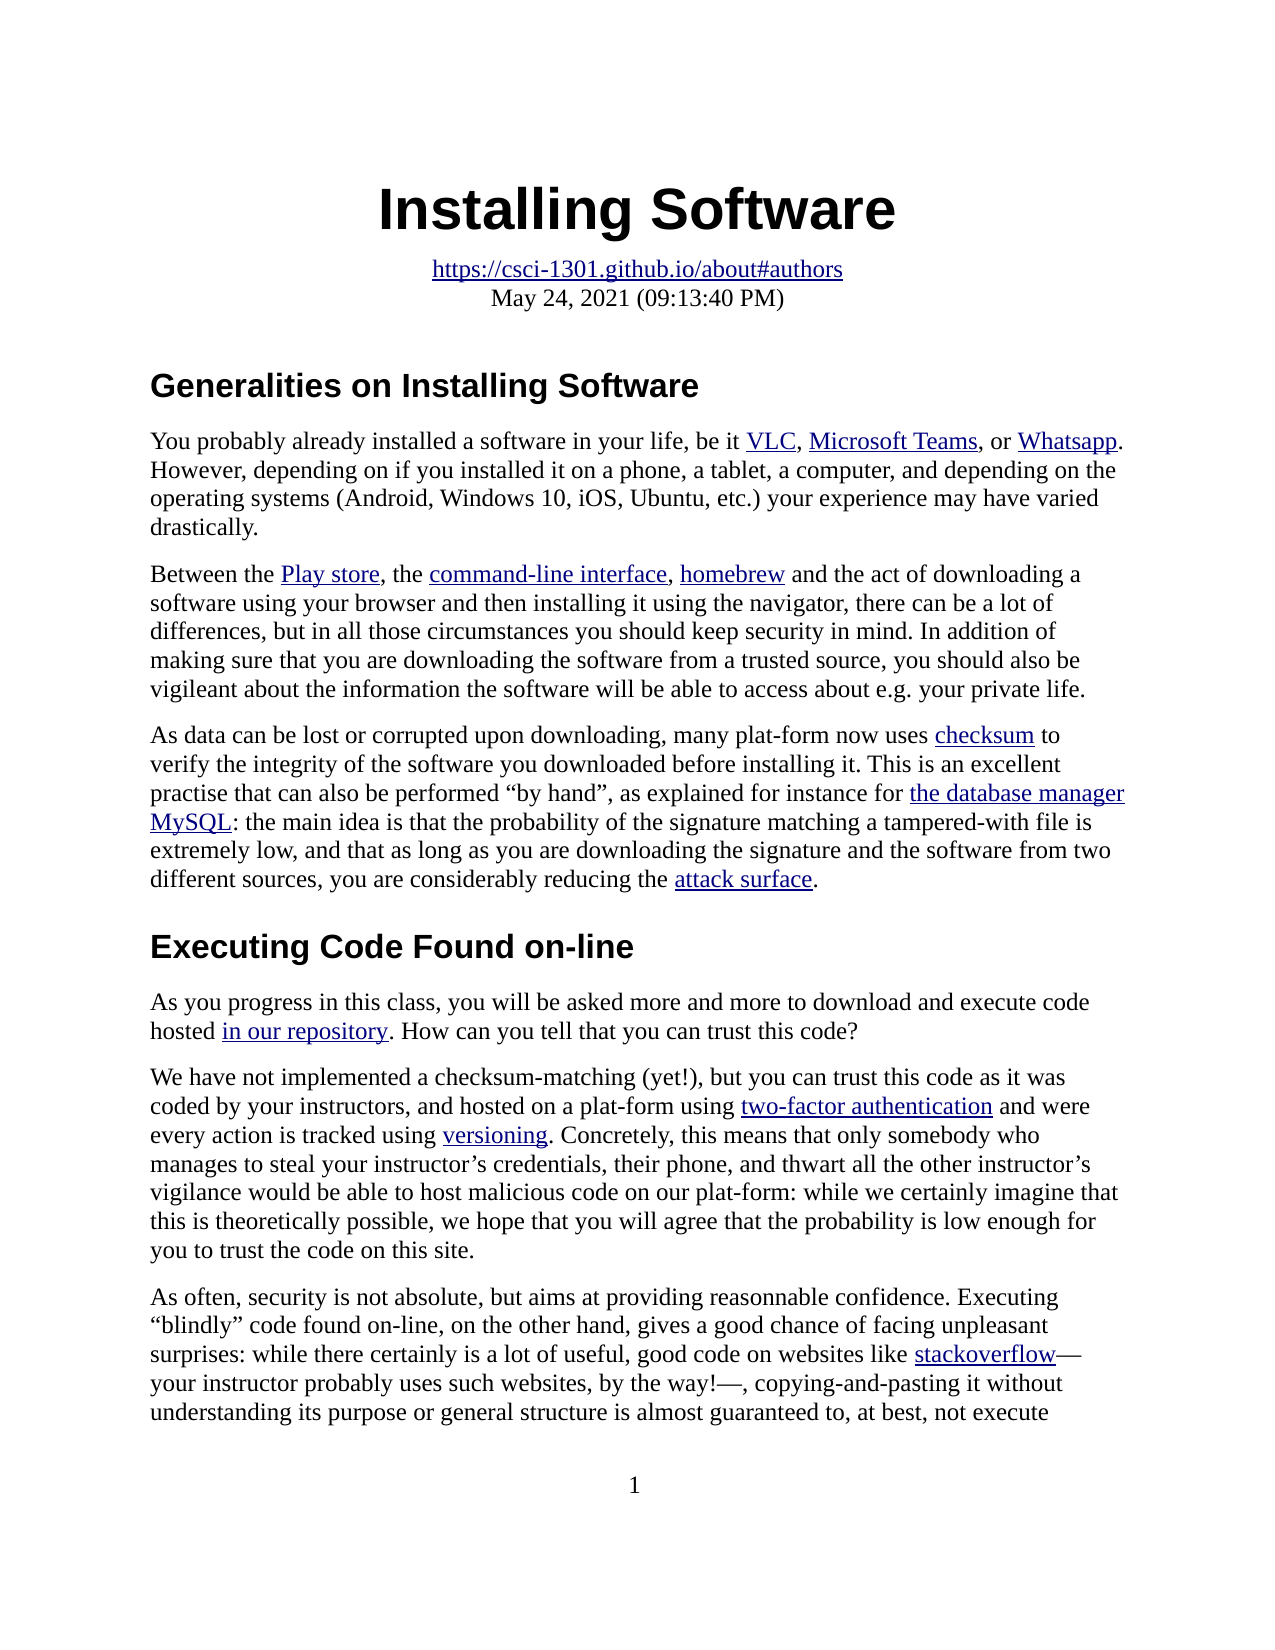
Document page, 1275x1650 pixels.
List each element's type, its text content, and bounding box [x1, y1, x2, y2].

subtitle Executing Code Found on-line [150, 927, 1125, 966]
text As often, security is not absolute, but aims at providing reasonnable confidence. Executing “blindly” code found on-line, on the other hand, gives a good chance of facing unpleasant surprises: while there certainly is a lot of useful, good code on websites like stackoverflow—your instructor probably uses such websites, by the way!—, copying-and-pasting it without understanding its purpose or general structure is almost guaranteed to, at best, not execute [150, 1282, 1125, 1425]
title Installing Software [150, 175, 1125, 242]
text We have not implemented a checksum-matching (yet!), but you can trust this code as it was coded by your instructors, and hosted on a plat-form using two-factor authentication and were every action is tracked using versioning. Concretely, this means that only somebody who manages to steal your instructor’s credentials, their phone, and thwart all the other instructor’s vigilance would be able to host malicious code on our plat-form: while we certainly imagine that this is theoretically possible, we hope that you will agree that the probability is low enough for you to trust the code on this site. [150, 1062, 1125, 1264]
text https://csci-1301.github.io/about#authors [150, 254, 1125, 283]
text Between the Play store, the command-line interface, homebrew and the act of downloading a software using your browser and then installing it using the navigator, there can be a lot of differences, but in all those circumstances you should keep security in mind. In addition of making sure that you are downloading the software from a trusted source, you should also be vigileant about the information the software will be able to access about e.g. your private life. [150, 559, 1125, 703]
text You probably already installed a software in your life, be it VLC, Microsoft Teams, or Whatsapp. However, depending on if you installed it on a phone, a tablet, a computer, and depending on the operating systems (Android, Windows 10, iOS, Ubuntu, etc.) your experience may have varied drastically. [150, 426, 1125, 541]
subtitle Generalities on Installing Software [150, 366, 1125, 404]
text As you progress in this class, you will be asked more and more to download and execute code hosted in our repository. How can you tell that you can trust this code? [150, 987, 1125, 1044]
text As data can be lost or corrupted upon downloading, many plat-form now uses checksum to verify the integrity of the software you downloaded before installing it. This is an excellent practise that can also be performed “by hand”, as explained for instance for the database manager MySQL: the main idea is that the probability of the signature matching a tampered-with file is extremely low, and that as long as you are downloading the signature and the software from two different sources, you are considerably reducing the attack surface. [150, 721, 1125, 893]
text May 24, 2021 (09:13:40 PM) [150, 283, 1125, 312]
